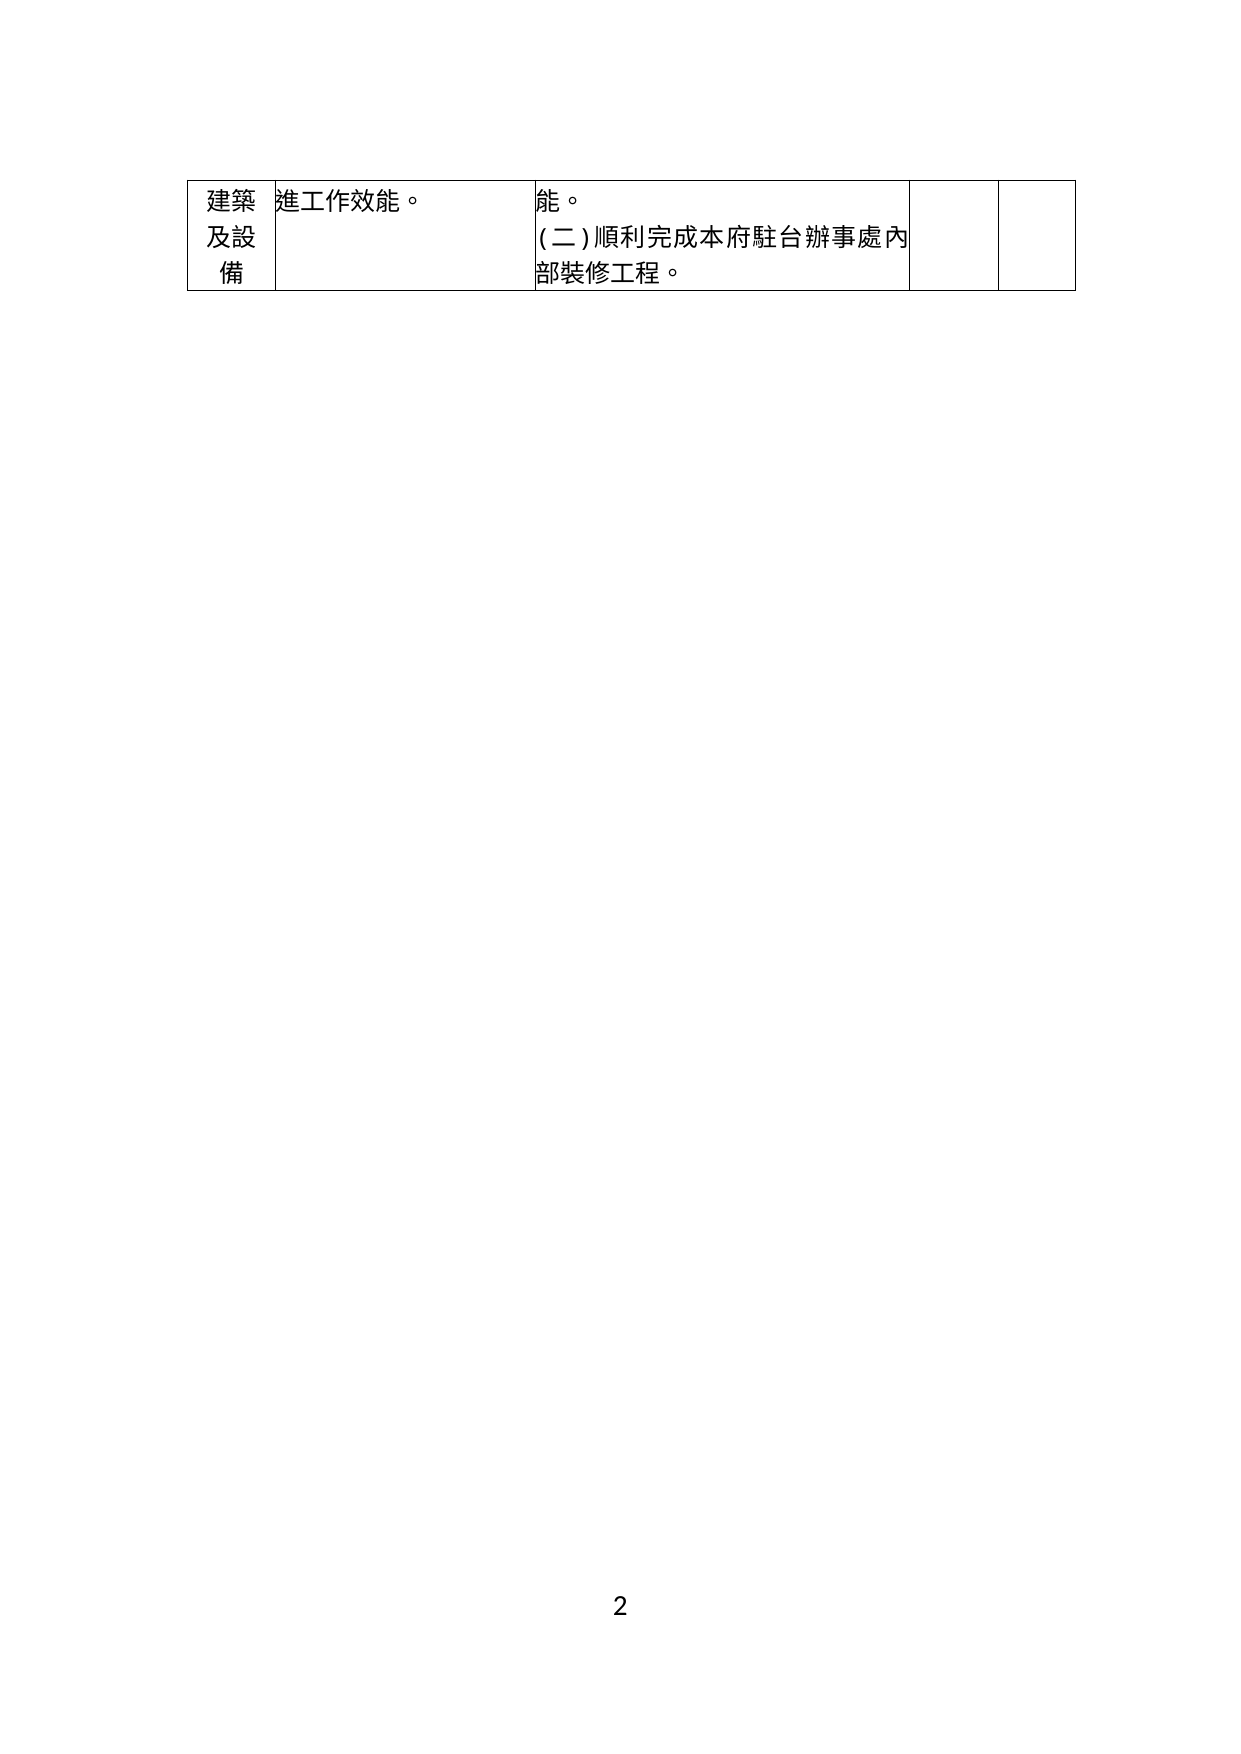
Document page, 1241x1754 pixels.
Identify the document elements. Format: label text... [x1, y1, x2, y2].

table_cell 進工作效能。 [276, 181, 535, 290]
table_cell 能。 (二)順利完成本府駐台辦事處內部裝修工程。 [536, 181, 909, 290]
table_cell [910, 181, 998, 290]
table_cell 建築及設備 [188, 181, 275, 290]
table_cell [999, 181, 1075, 290]
